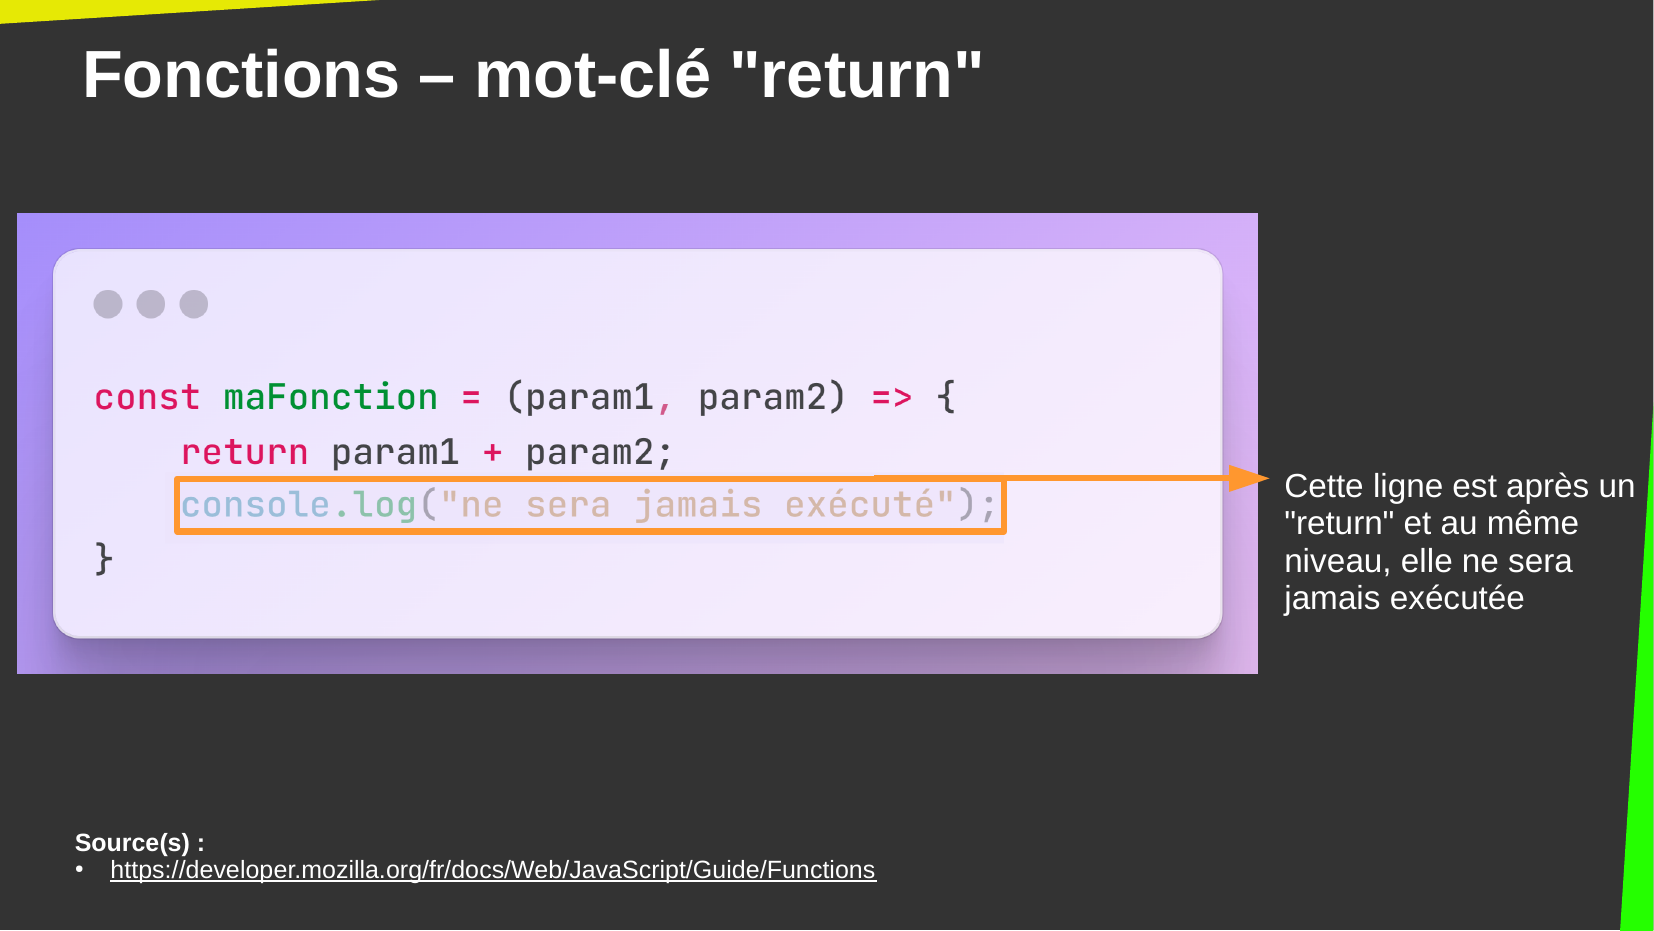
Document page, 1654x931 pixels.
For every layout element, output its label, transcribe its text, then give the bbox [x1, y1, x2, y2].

text_box [165, 472, 1004, 544]
text_box [0, 0, 380, 24]
text_box [1620, 394, 1654, 931]
picture [17, 213, 1258, 674]
text_box Cette ligne est après un "return" et au même niveau, elle ne sera jamais exécutée [1269, 460, 1649, 638]
text_box Source(s) : https://developer.mozilla.org/fr/docs/Web/JavaScript/Guide/Functions [60, 820, 1583, 892]
text_box [180, 482, 1001, 528]
title Fonctions – mot-clé "return" [82, 37, 1571, 114]
